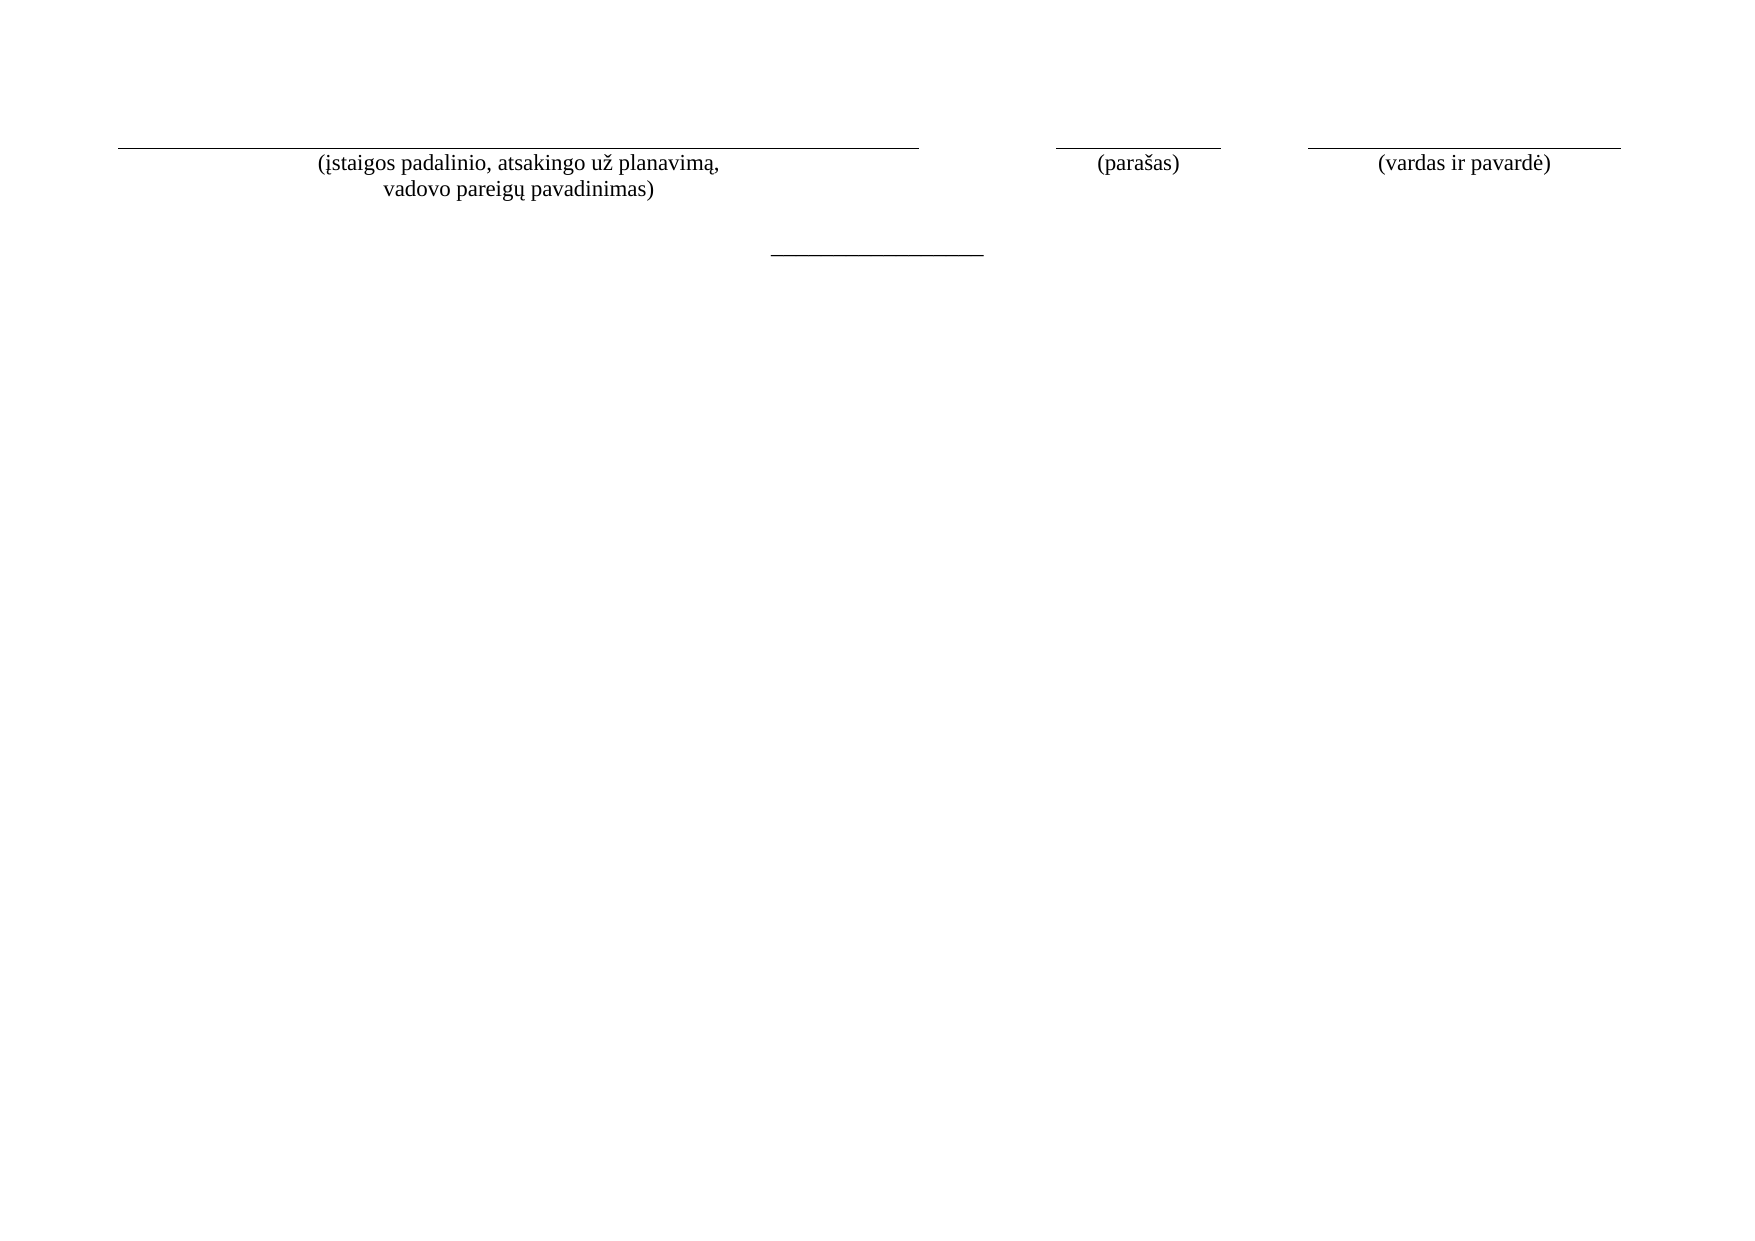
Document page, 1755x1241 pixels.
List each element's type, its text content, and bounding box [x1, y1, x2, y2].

table_header [919, 148, 1056, 201]
table_header [1221, 148, 1308, 201]
table_header (parašas) [1056, 149, 1221, 201]
text _________________ [118, 230, 1636, 259]
table_header (įstaigos padalinio, atsakingo už planavimą, vadovo pareigų pavadinimas) [118, 149, 919, 201]
table_header (vardas ir pavardė) [1308, 149, 1621, 201]
